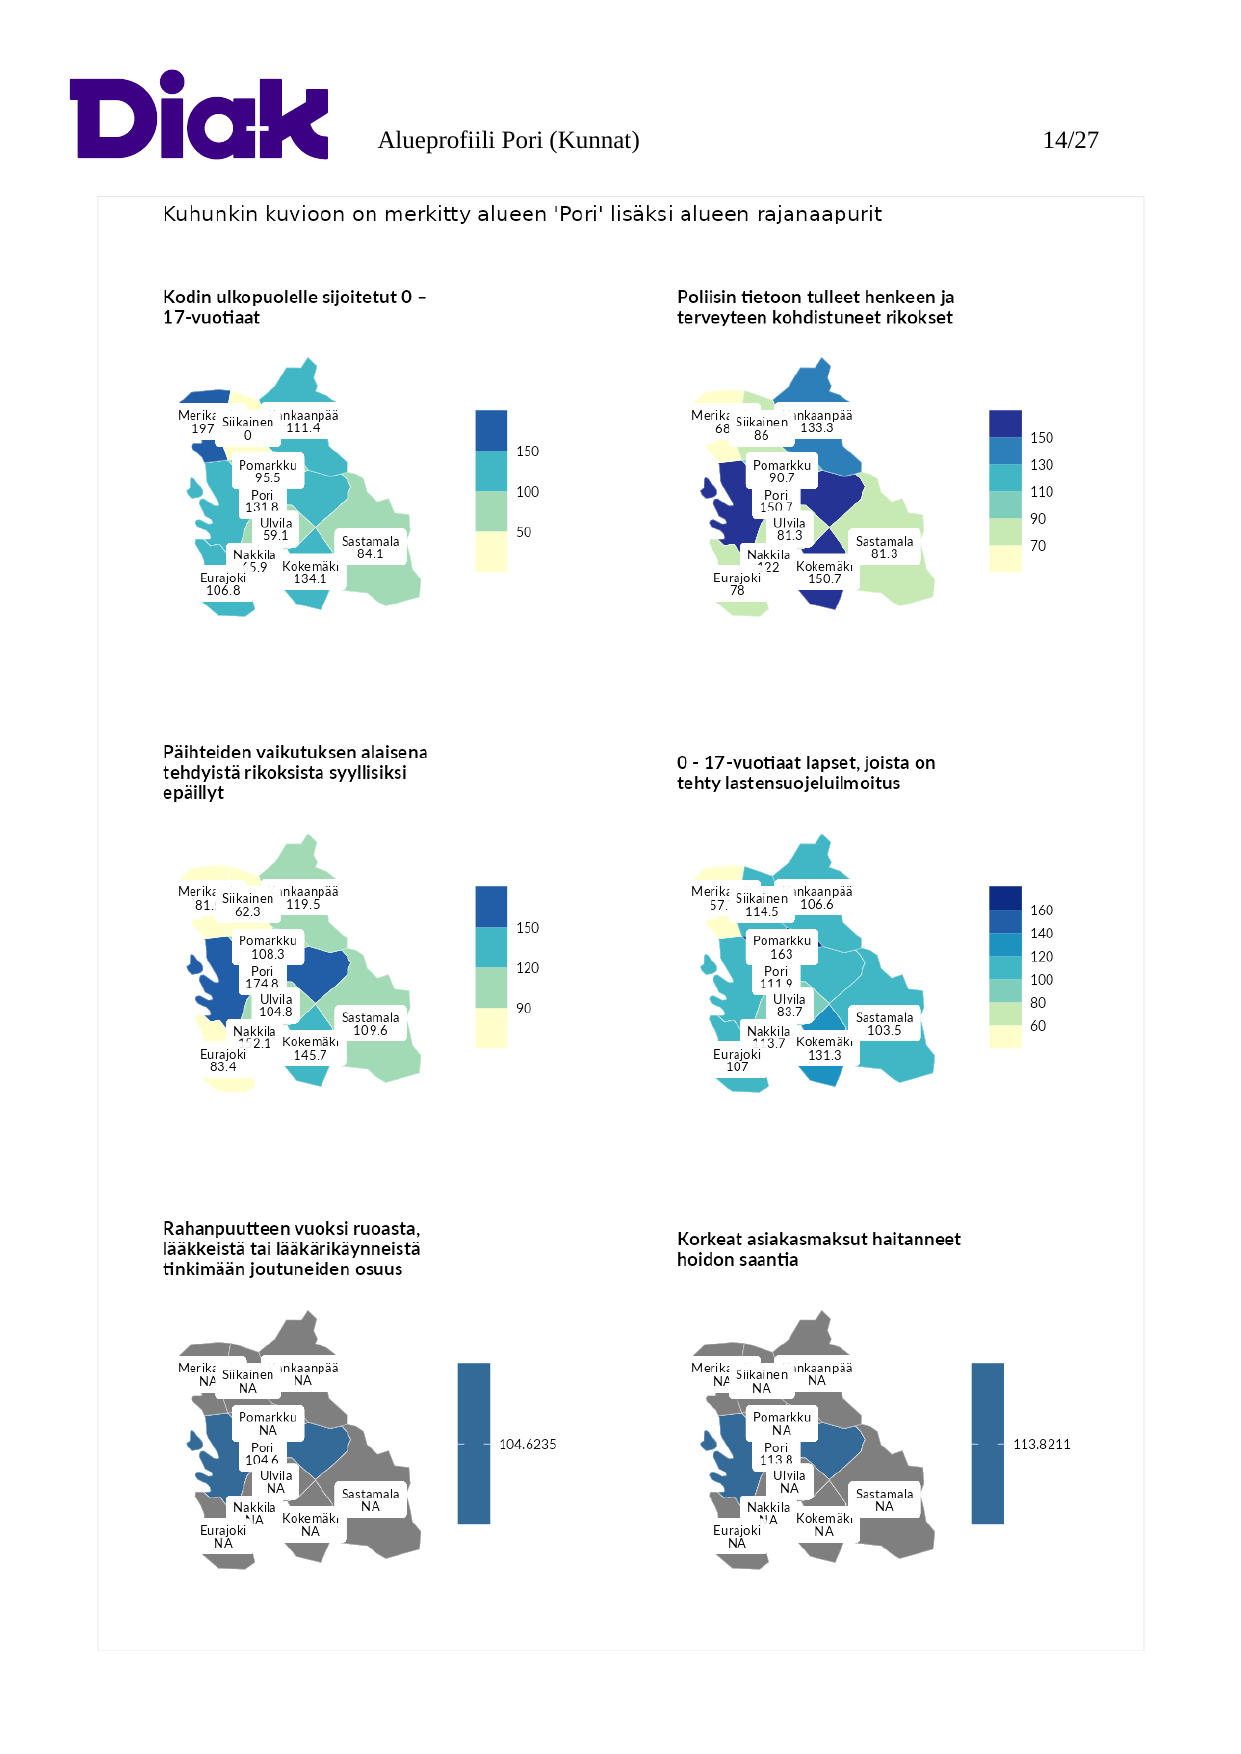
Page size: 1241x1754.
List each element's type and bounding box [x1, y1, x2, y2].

picture [61, 196, 1179, 1651]
